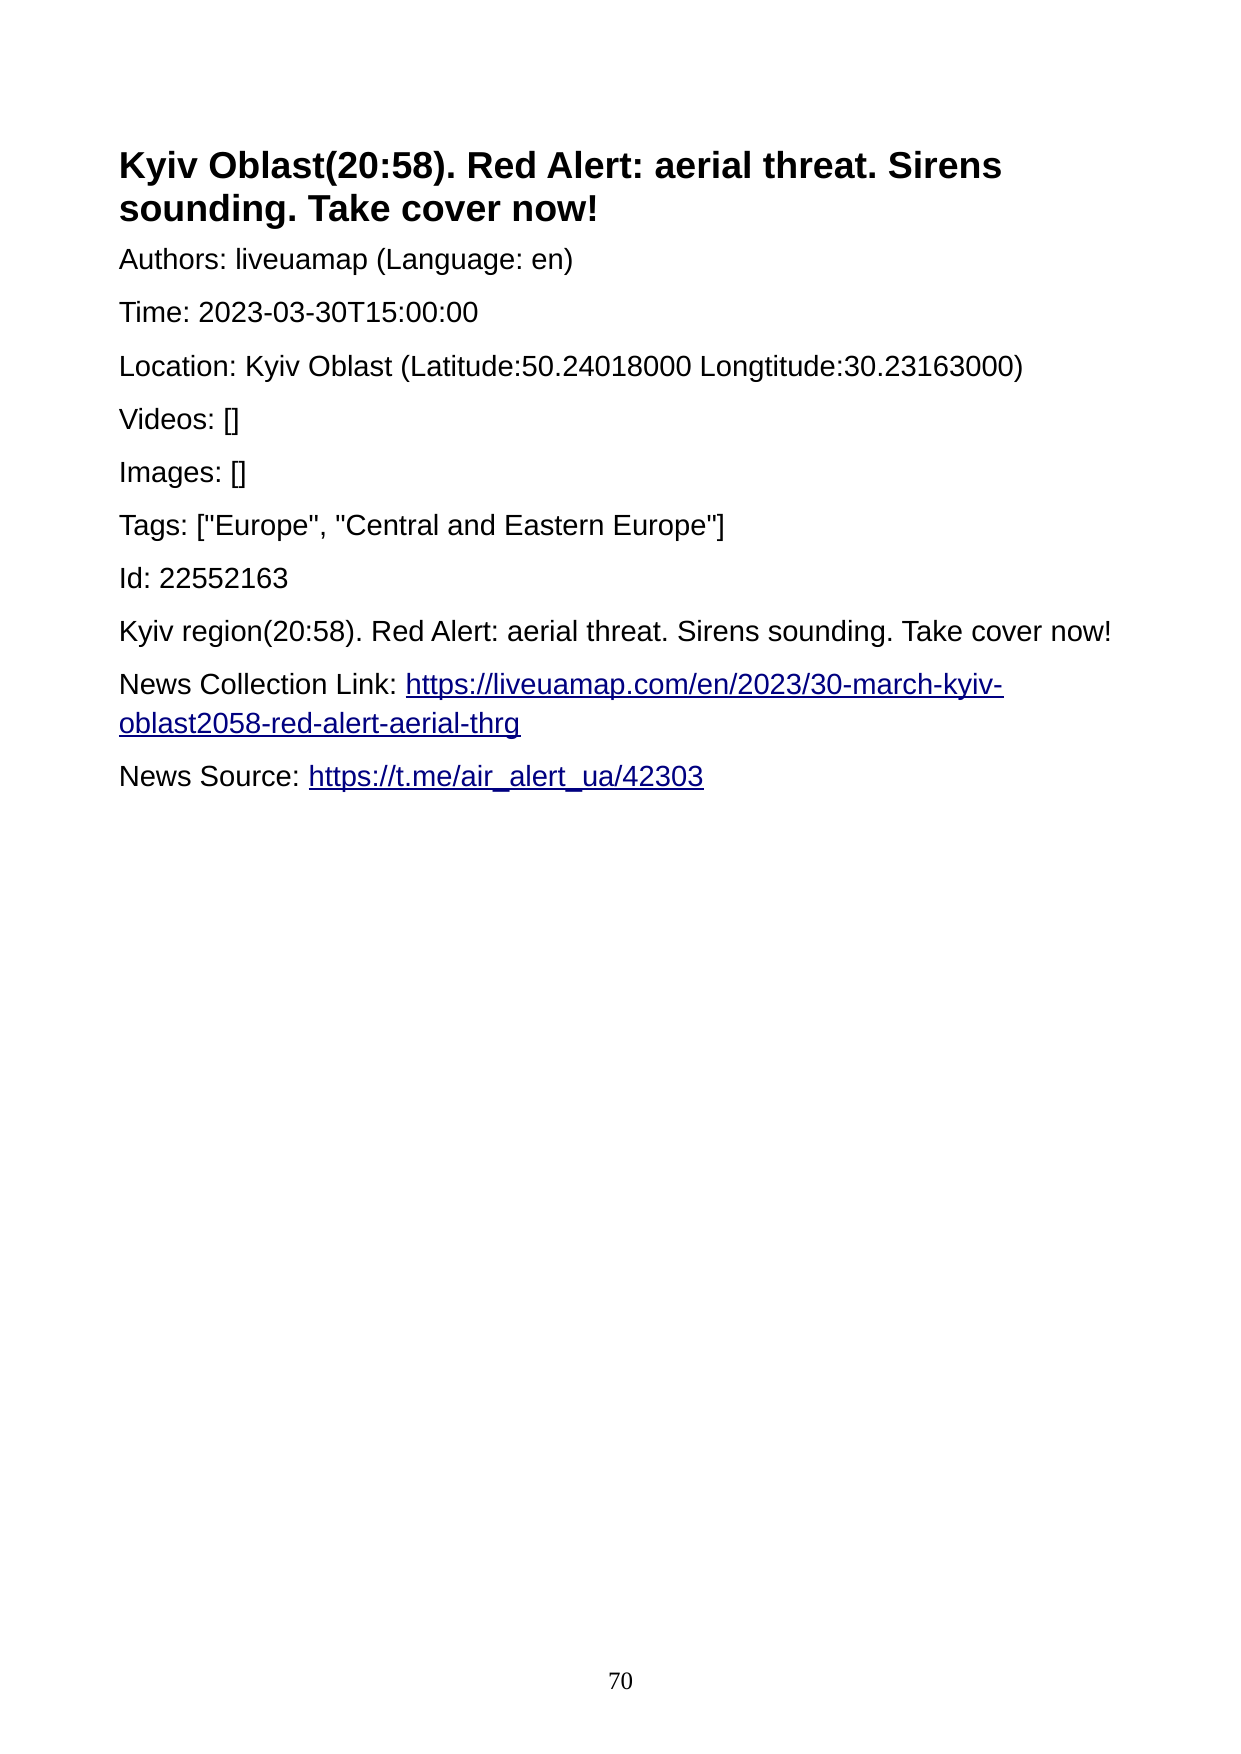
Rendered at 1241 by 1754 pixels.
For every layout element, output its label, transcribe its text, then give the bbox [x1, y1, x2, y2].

text Tags: ["Europe", "Central and Eastern Europe"] [118, 508, 1122, 541]
text Authors: liveuamap (Language: en) [118, 242, 1122, 276]
text Id: 22552163 [118, 561, 1122, 594]
text Images: [] [118, 455, 1122, 488]
text Location: Kyiv Oblast (Latitude:50.24018000 Longtitude:30.23163000) [118, 348, 1122, 382]
text News Collection Link: https://liveuamap.com/en/2023/30-march-kyiv-oblast2058-red-alert-aerial-thrg [118, 667, 1122, 739]
subtitle Kyiv Oblast(20:58). Red Alert: aerial threat. Sirens sounding. Take cover now! [118, 143, 1122, 230]
text Time: 2023-03-30T15:00:00 [118, 295, 1122, 329]
text News Source: https://t.me/air_alert_ua/42303 [118, 759, 1122, 792]
text Kyiv region(20:58). Red Alert: aerial threat. Sirens sounding. Take cover now! [118, 614, 1122, 648]
text Videos: [] [118, 402, 1122, 435]
